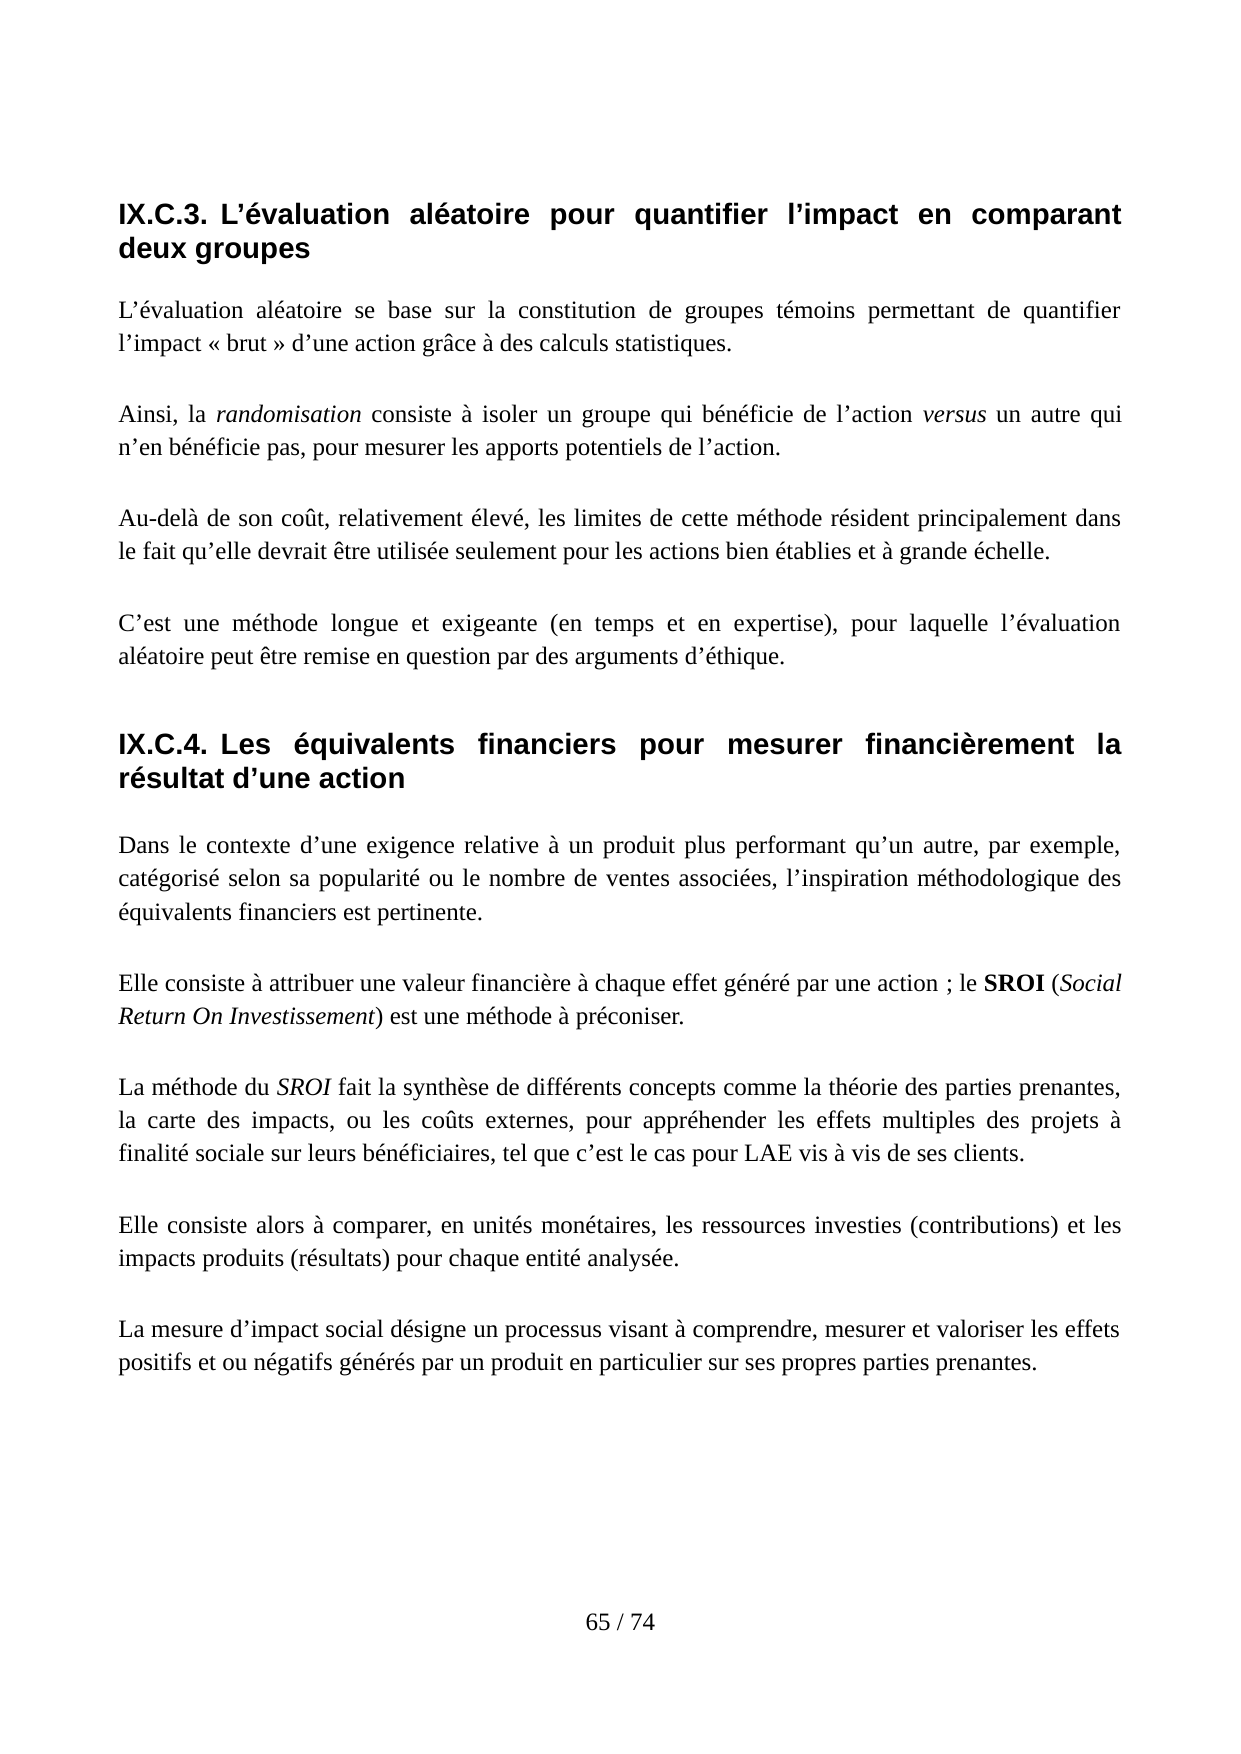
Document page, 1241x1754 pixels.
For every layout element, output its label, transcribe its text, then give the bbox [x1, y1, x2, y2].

text L’évaluation aléatoire se base sur la constitution de groupes témoins permettant de quantifier l’impact « brut » d’une action grâce à des calculs statistiques. [118, 295, 1122, 356]
subtitle Les équivalents financiers pour mesurer financièrement la résultat d’une action [118, 727, 1122, 794]
text C’est une méthode longue et exigeante (en temps et en expertise), pour laquelle l’évaluation aléatoire peut être remise en question par des arguments d’éthique. [118, 608, 1122, 669]
subtitle L’évaluation aléatoire pour quantifier l’impact en comparant deux groupes [118, 197, 1122, 264]
text La méthode du SROI fait la synthèse de différents concepts comme la théorie des parties prenantes, la carte des impacts, ou les coûts externes, pour appréhender les effets multiples des projets à finalité sociale sur leurs bénéficiaires, tel que c’est le cas pour LAE vis à vis de ses clients. [118, 1072, 1122, 1167]
text Dans le contexte d’une exigence relative à un produit plus performant qu’un autre, par exemple, catégorisé selon sa popularité ou le nombre de ventes associées, l’inspiration méthodologique des équivalents financiers est pertinente. [118, 831, 1122, 925]
text Elle consiste alors à comparer, en unités monétaires, les ressources investies (contributions) et les impacts produits (résultats) pour chaque entité analysée. [118, 1210, 1122, 1271]
text Au-delà de son coût, relativement élevé, les limites de cette méthode résident principalement dans le fait qu’elle devrait être utilisée seulement pour les actions bien établies et à grande échelle. [118, 503, 1122, 565]
text Elle consiste à attribuer une valeur financière à chaque effet généré par une action ; le SROI (Social Return On Investissement) est une méthode à préconiser. [118, 968, 1122, 1030]
text La mesure d’impact social désigne un processus visant à comprendre, mesurer et valoriser les effets positifs et ou négatifs générés par un produit en particulier sur ses propres parties prenantes. [118, 1314, 1122, 1376]
text Ainsi, la randomisation consiste à isoler un groupe qui bénéficie de l’action versus un autre qui n’en bénéficie pas, pour mesurer les apports potentiels de l’action. [118, 399, 1122, 461]
